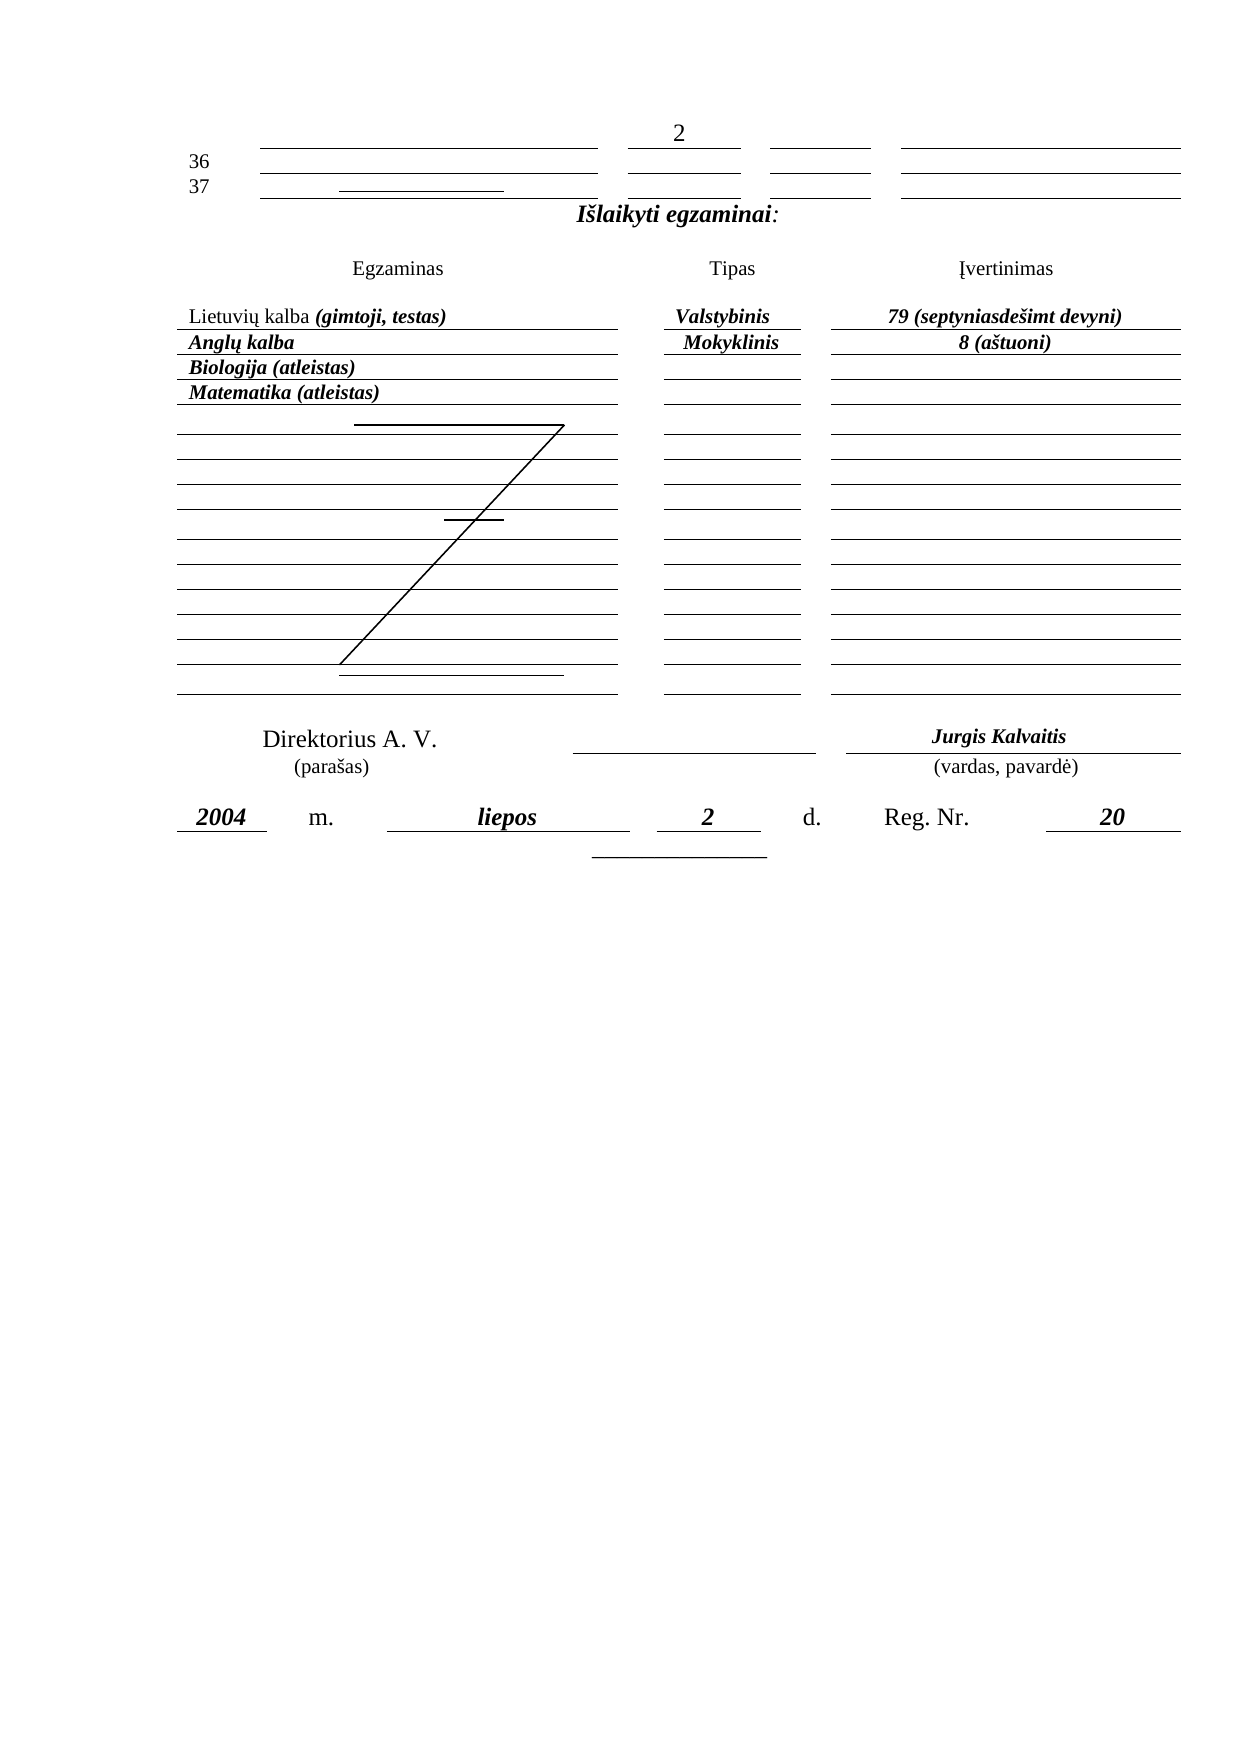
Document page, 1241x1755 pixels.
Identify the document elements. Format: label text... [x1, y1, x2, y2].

table_cell [801, 589, 831, 614]
table_header 2 [657, 802, 761, 831]
table_cell [801, 459, 831, 484]
table_cell [664, 355, 801, 379]
table_cell [831, 460, 1181, 484]
table_cell [901, 174, 1181, 198]
table_cell [664, 540, 801, 564]
table_header 2004 [177, 802, 267, 831]
table_cell [831, 615, 1181, 639]
table_header d. [791, 802, 841, 831]
table_cell [618, 305, 664, 328]
table_cell [831, 510, 1181, 539]
table_cell Mokyklinis [664, 330, 801, 354]
table_cell [831, 485, 1181, 509]
table_cell [801, 379, 831, 404]
table_header Įvertinimas [831, 256, 1181, 304]
table_cell [618, 664, 664, 694]
text (parašas) (vardas, pavardė) [177, 754, 1181, 778]
table_cell [831, 590, 1181, 614]
table_header [761, 802, 791, 831]
table_cell Lietuvių kalba (gimtoji, testas) [177, 305, 618, 328]
table_cell [460, 510, 618, 539]
table_header [267, 802, 297, 831]
table_cell [512, 460, 618, 484]
table_cell [177, 640, 360, 664]
table_header 20 [1046, 802, 1181, 831]
table_cell [231, 173, 260, 198]
table_cell [618, 509, 664, 539]
table_header liepos [387, 802, 629, 831]
table_cell [664, 405, 801, 434]
table_cell [618, 459, 664, 484]
table_cell [664, 485, 801, 509]
table_cell [177, 485, 506, 509]
table_header [841, 802, 866, 831]
table_header [497, 724, 573, 753]
table_header [618, 256, 664, 304]
table_cell [901, 149, 1181, 173]
table_cell [801, 639, 831, 664]
table_cell [801, 305, 831, 328]
table_cell [664, 590, 801, 614]
table_cell [618, 564, 664, 589]
table_cell 8 (aštuoni) [831, 330, 1181, 354]
table_cell [598, 173, 628, 198]
table_cell Biologija (atleistas) [177, 355, 618, 379]
table_header [630, 802, 657, 831]
table_cell [618, 329, 664, 354]
table_cell [831, 665, 1181, 694]
table_cell [177, 665, 618, 694]
table_cell [871, 148, 901, 173]
table_header Egzaminas [177, 256, 618, 304]
table_cell [831, 640, 1181, 664]
table_cell [343, 640, 618, 664]
table_cell [437, 540, 618, 564]
table_cell [831, 435, 1181, 459]
table_cell [741, 148, 770, 173]
table_header Tipas [664, 256, 801, 304]
table_header [801, 256, 831, 304]
table_cell [177, 615, 384, 639]
table_cell [801, 664, 831, 694]
table_cell [177, 460, 529, 484]
table_cell [618, 614, 664, 639]
table_cell [177, 435, 552, 459]
table_cell [618, 354, 664, 379]
table_cell [618, 539, 664, 564]
table_cell [664, 565, 801, 589]
table_cell Valstybinis [664, 305, 801, 328]
table_cell [177, 590, 407, 614]
table_cell [413, 565, 618, 589]
table_cell [366, 615, 618, 639]
table_cell [664, 665, 801, 694]
table_header m. [297, 802, 357, 831]
table_cell [618, 434, 664, 459]
table_cell [664, 380, 801, 404]
table_cell [801, 539, 831, 564]
table_cell [177, 565, 431, 589]
table_cell [618, 404, 664, 434]
table_cell [535, 435, 618, 459]
table_cell [664, 510, 801, 539]
table_header [573, 724, 816, 753]
table_header [357, 802, 387, 831]
table_cell [628, 149, 741, 173]
table_cell Anglų kalba [177, 330, 618, 354]
table_cell [598, 148, 628, 173]
table_cell [831, 540, 1181, 564]
table_cell [770, 149, 871, 173]
table_cell [770, 174, 871, 198]
table_cell [664, 615, 801, 639]
table_cell [831, 405, 1181, 434]
table_cell [801, 614, 831, 639]
table_cell [801, 434, 831, 459]
table_cell [260, 149, 598, 173]
table_header Reg. Nr. [866, 802, 1046, 831]
text ______________ [177, 832, 1181, 860]
table_cell [801, 354, 831, 379]
table_cell 79 (septyniasdešimt devyni) [831, 305, 1181, 328]
table_cell [618, 379, 664, 404]
text Išlaikyti egzaminai: [177, 199, 1181, 228]
table_cell [664, 640, 801, 664]
table_cell [628, 174, 741, 198]
table_cell [664, 460, 801, 484]
table_cell [618, 639, 664, 664]
table_cell [801, 404, 831, 434]
table_cell [260, 174, 598, 198]
table_cell [618, 589, 664, 614]
table_cell Matematika (atleistas) [177, 380, 618, 404]
table_header [816, 724, 846, 753]
table_cell [664, 435, 801, 459]
table_cell [741, 173, 770, 198]
table_cell 36 [177, 148, 231, 173]
table_cell [177, 510, 482, 539]
table_cell [801, 484, 831, 509]
table_cell [618, 484, 664, 509]
table_header Jurgis Kalvaitis [846, 724, 1181, 753]
table_cell 37 [177, 173, 231, 198]
table_cell [488, 485, 618, 509]
table_cell [801, 564, 831, 589]
table_cell [831, 565, 1181, 589]
table_cell [231, 148, 260, 173]
table_cell [801, 509, 831, 539]
table_cell [801, 329, 831, 354]
table_cell [390, 590, 618, 614]
table_cell [871, 173, 901, 198]
table_cell [177, 540, 454, 564]
table_header Direktorius A. V. [177, 724, 497, 753]
table_cell [831, 380, 1181, 404]
table_cell [831, 355, 1181, 379]
table_cell [177, 405, 618, 434]
